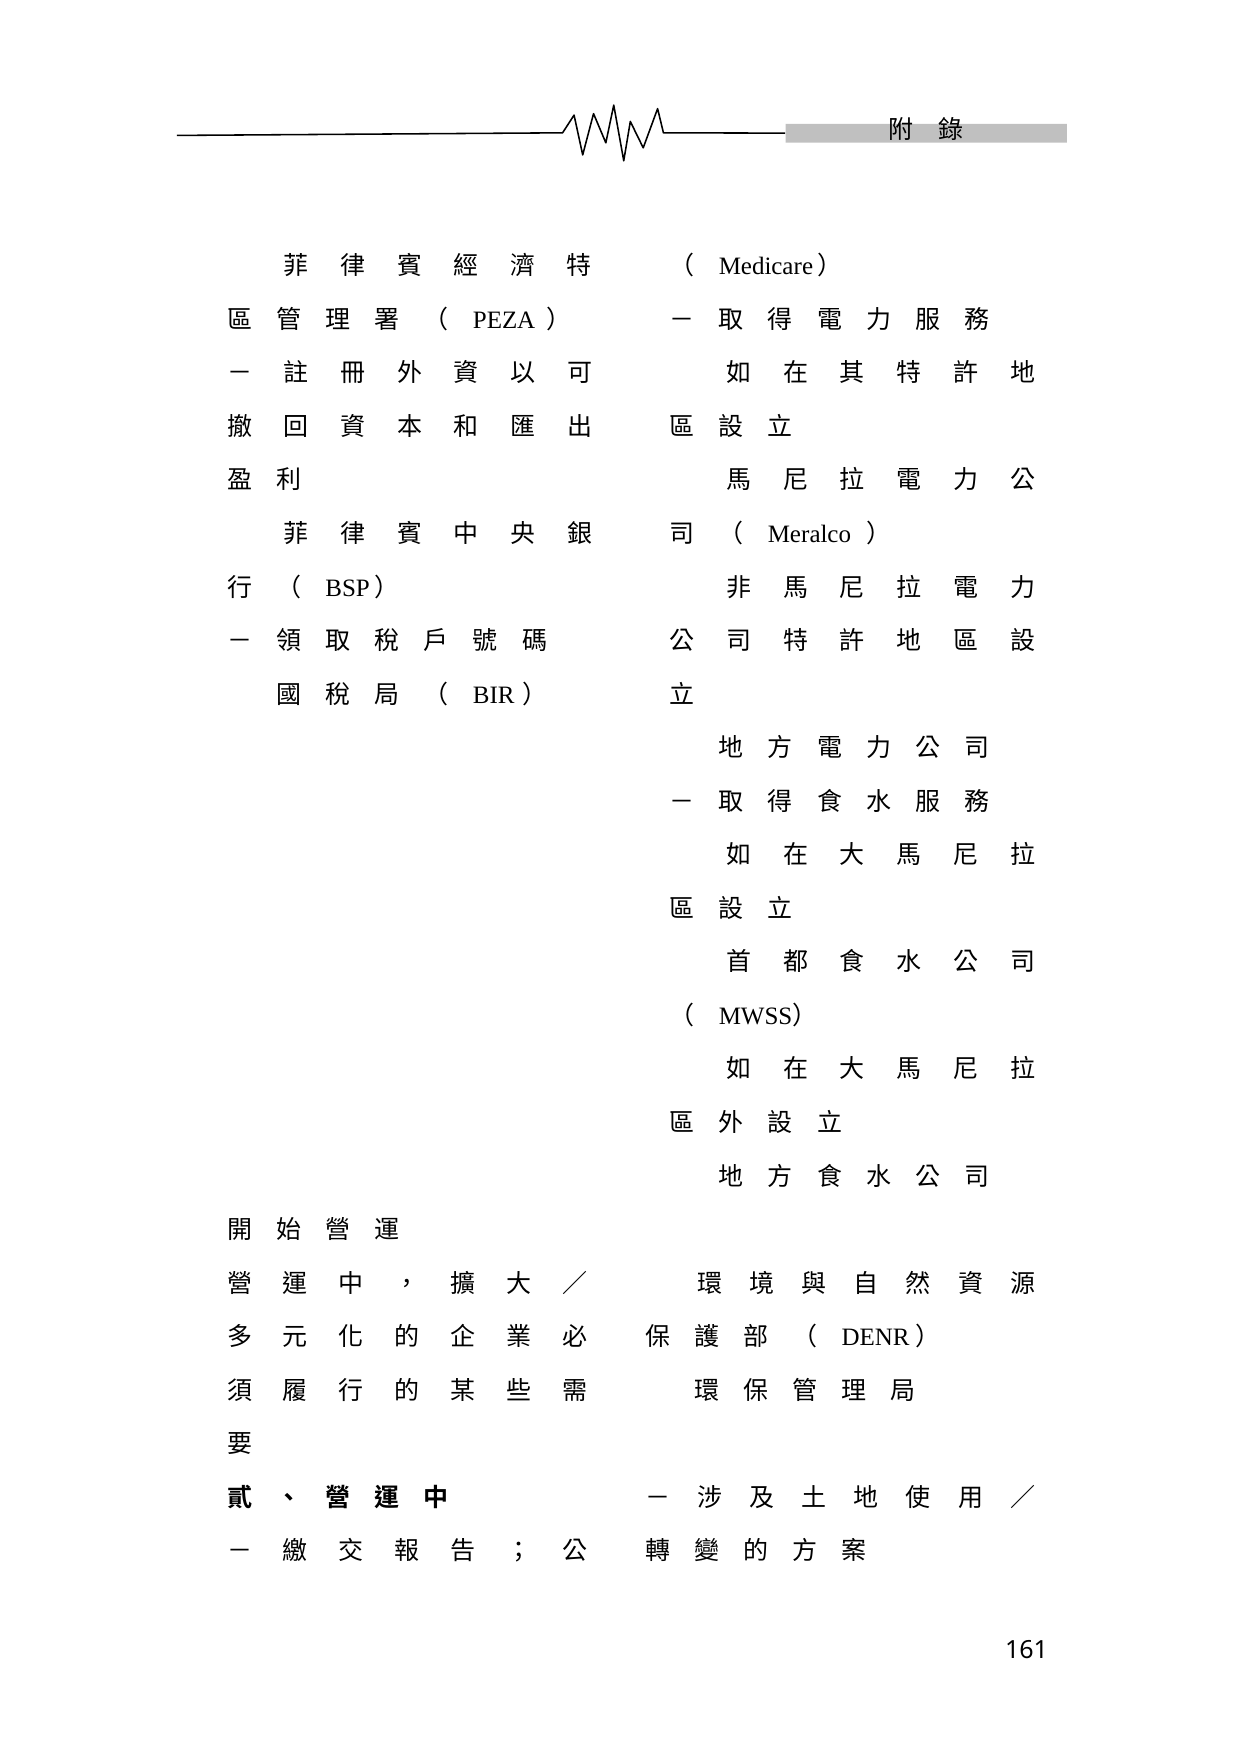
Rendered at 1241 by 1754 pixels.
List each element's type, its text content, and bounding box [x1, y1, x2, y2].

table_header 營運中，擴大／多元化的企業必須履行的某些需要 貳、營運中 －繳交報告；公 [177, 1255, 615, 1576]
table_header （Medicare） －取得電力服務 如在其特許地區設立 馬尼拉電力公司（Meralco） 非馬尼拉電力公司特許地區設立 地方電力公司 －取得食水服務 如在大馬尼拉區設立 首都食水公司（MWSS） 如在大馬尼拉區外設立 地方食水公司 [619, 237, 1062, 1201]
table_header 菲律賓經濟特區管理署（PEZA） －註冊外資以可撤回資本和匯出盈利 菲律賓中央銀行（BSP） －領取稅戶號碼 國稅局（BIR） [177, 237, 619, 1201]
table_header 環境與自然資源保護部（DENR） 環保管理局 －涉及土地使用／轉變的方案 [615, 1255, 1062, 1576]
text 開始營運 [219, 1201, 1063, 1254]
